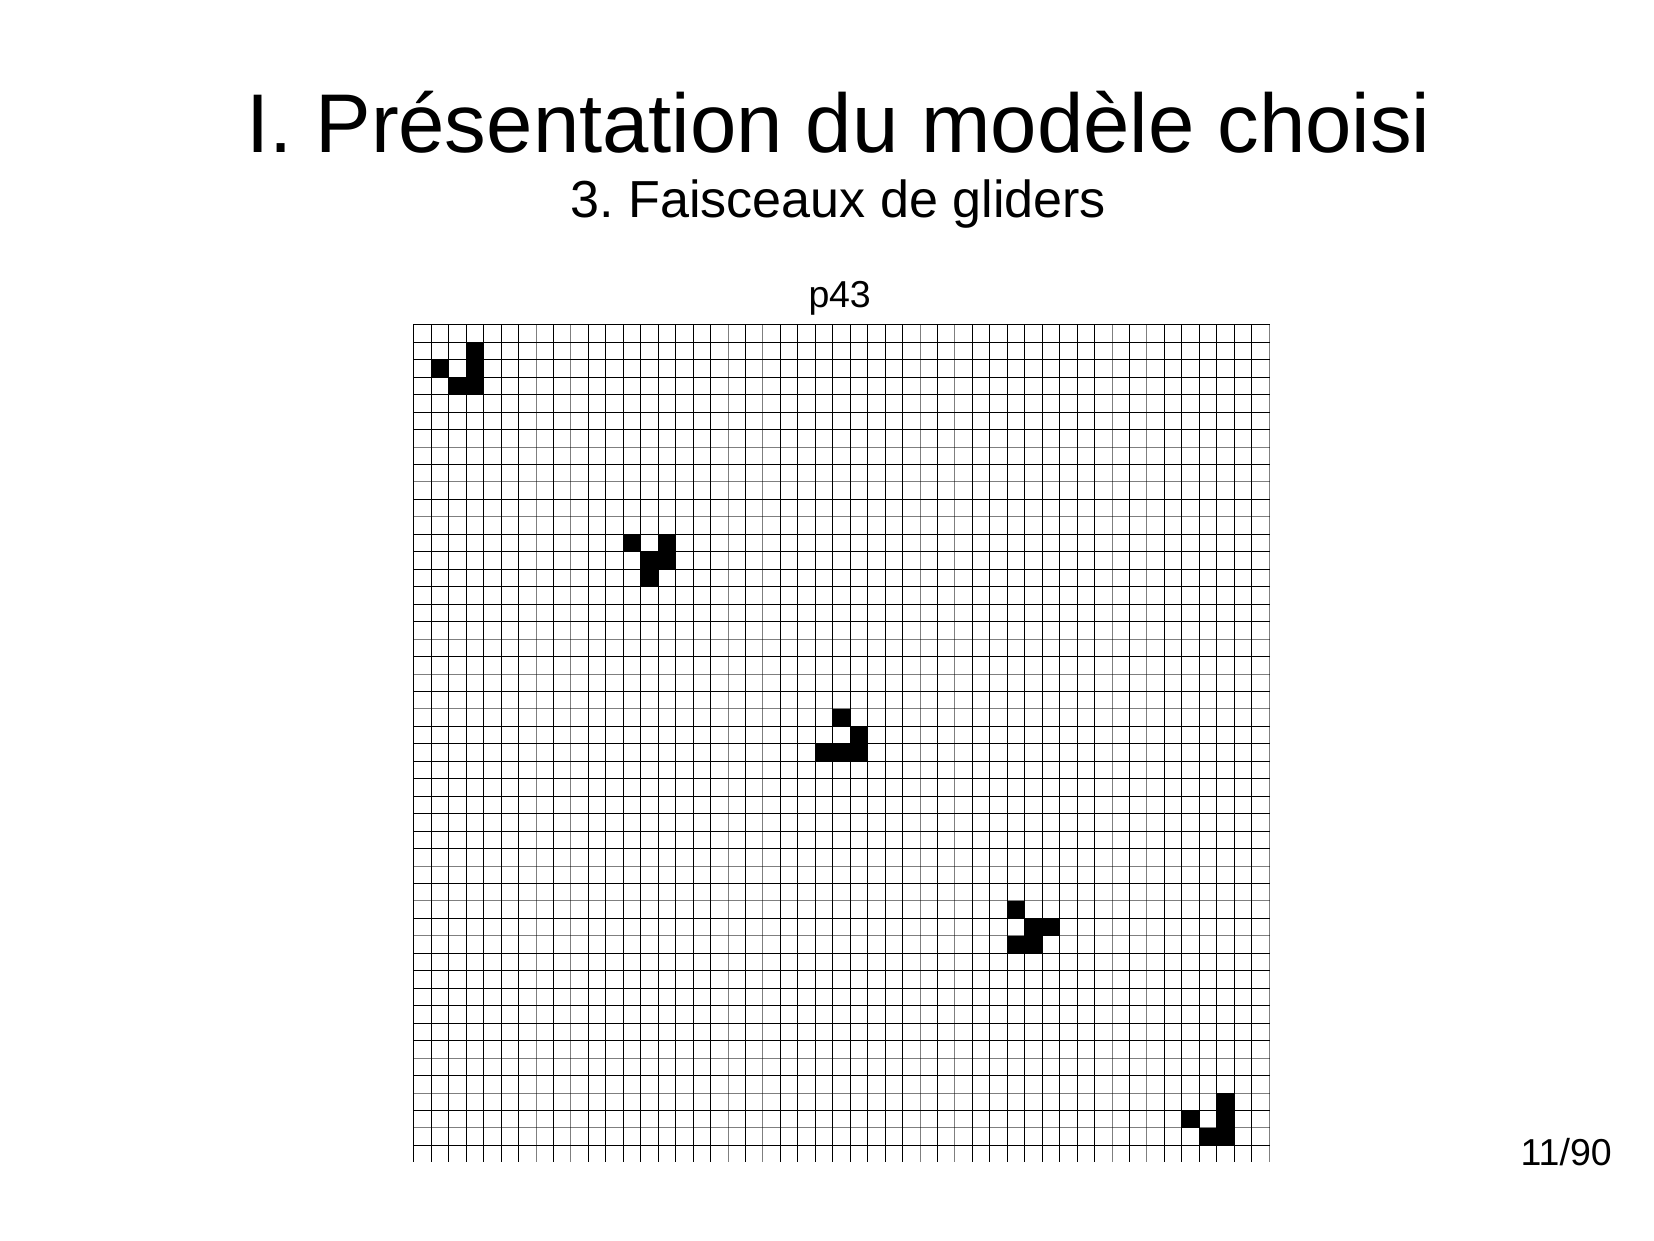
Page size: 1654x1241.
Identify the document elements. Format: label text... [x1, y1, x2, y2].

text_box p43 [793, 265, 886, 323]
text_box <number>/90 [1505, 1124, 1654, 1182]
picture [413, 324, 1270, 1162]
title I. Présentation du modèle choisi 3. Faisceaux de gliders [82, 49, 1595, 257]
